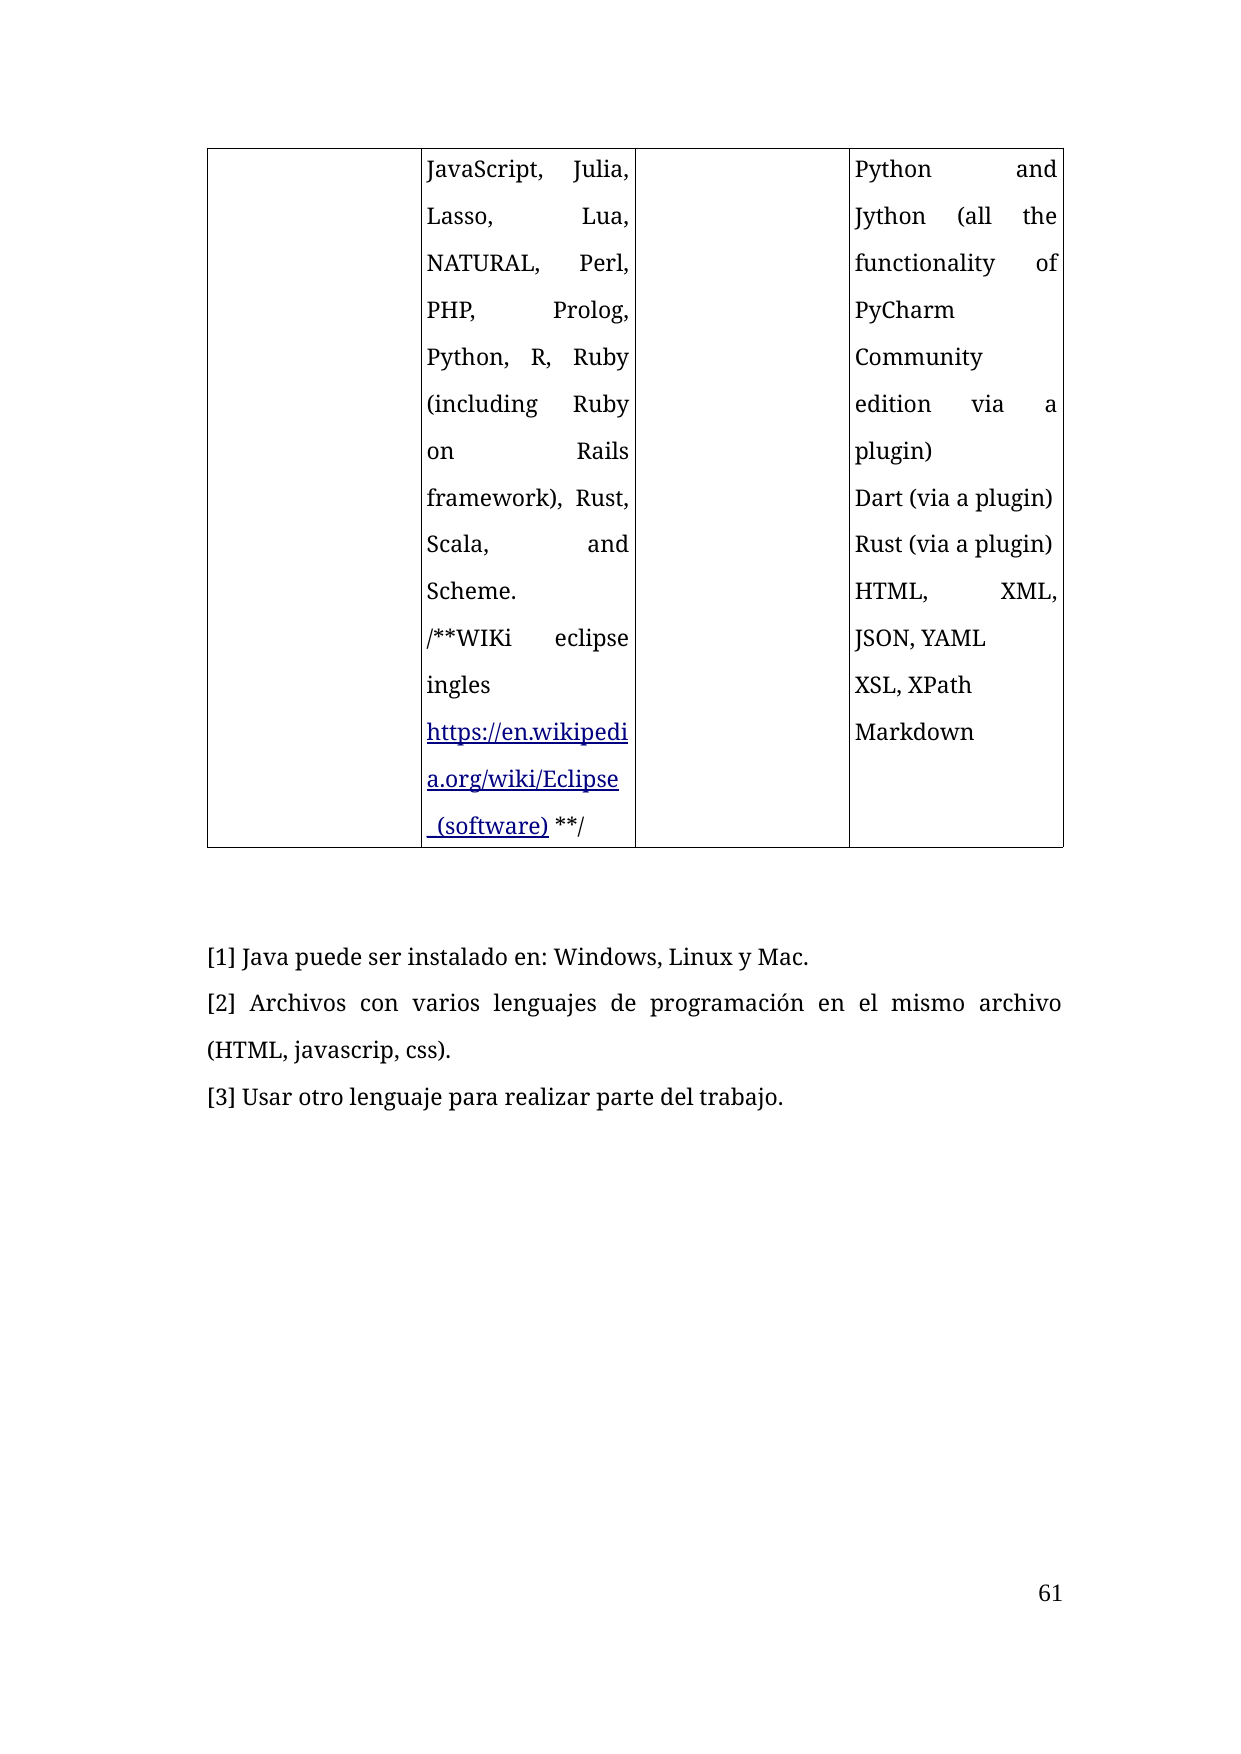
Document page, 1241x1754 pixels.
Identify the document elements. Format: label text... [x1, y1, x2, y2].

table_cell JavaScript, Julia, Lasso, Lua, NATURAL, Perl, PHP, Prolog, Python, R, Ruby (including Ruby on Rails framework), Rust, Scala, and Scheme. /**WIKi eclipse ingles https://en.wikipedia.org/wiki/Eclipse_(software) **/ [422, 149, 635, 847]
text [1] Java puede ser instalado en: Windows, Linux y Mac. [207, 941, 1063, 972]
table_cell [636, 149, 849, 847]
table_cell [208, 149, 421, 847]
table_cell Python and Jython (all the functionality of PyCharm Community edition via a plugin) Dart (via a plugin) Rust (via a plugin) HTML, XML, JSON, YAML XSL, XPath Markdown [850, 149, 1063, 847]
text [2] Archivos con varios lenguajes de programación en el mismo archivo (HTML, javascrip, css). [207, 987, 1063, 1066]
text [3] Usar otro lenguaje para realizar parte del trabajo. [207, 1081, 1063, 1112]
